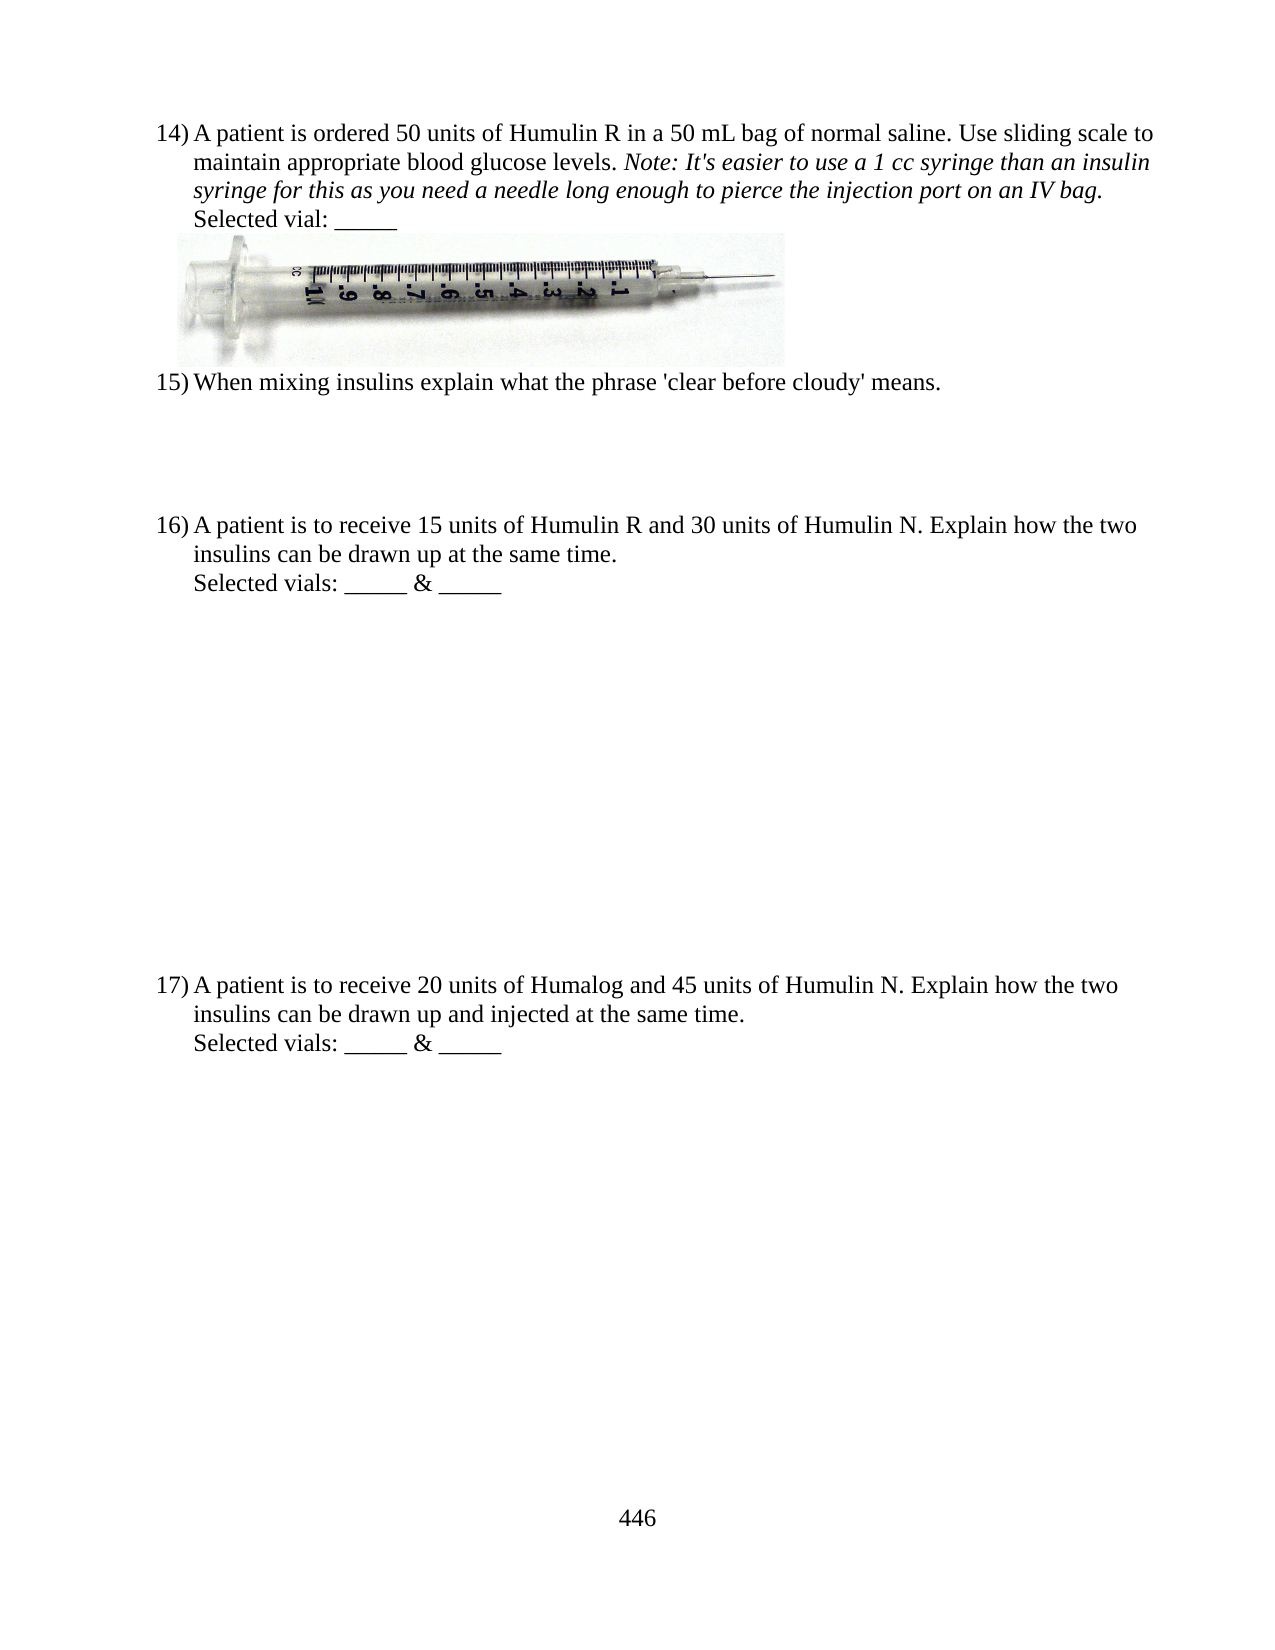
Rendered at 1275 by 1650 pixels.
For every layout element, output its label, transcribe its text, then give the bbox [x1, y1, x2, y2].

list A patient is ordered 50 units of Humulin R in a 50 mL bag of normal saline. Use sliding scale to maintain appropriate blood glucose levels. Note: It's easier to use a 1 cc syringe than an insulin syringe for this as you need a needle long enough to pierce the injection port on an IV bag. [156, 118, 1157, 204]
list A patient is to receive 20 units of Humalog and 45 units of Humulin N. Explain how the two insulins can be drawn up and injected at the same time. [156, 970, 1157, 1028]
text Selected vial: _____ [118, 204, 1157, 233]
text Selected vials: _____ & _____ [118, 1028, 1157, 1057]
list When mixing insulins explain what the phrase 'clear before cloudy' means. [156, 367, 1157, 395]
text Selected vials: _____ & _____ [118, 568, 1157, 597]
picture [177, 233, 785, 367]
list A patient is to receive 15 units of Humulin R and 30 units of Humulin N. Explain how the two insulins can be drawn up at the same time. [156, 510, 1157, 568]
